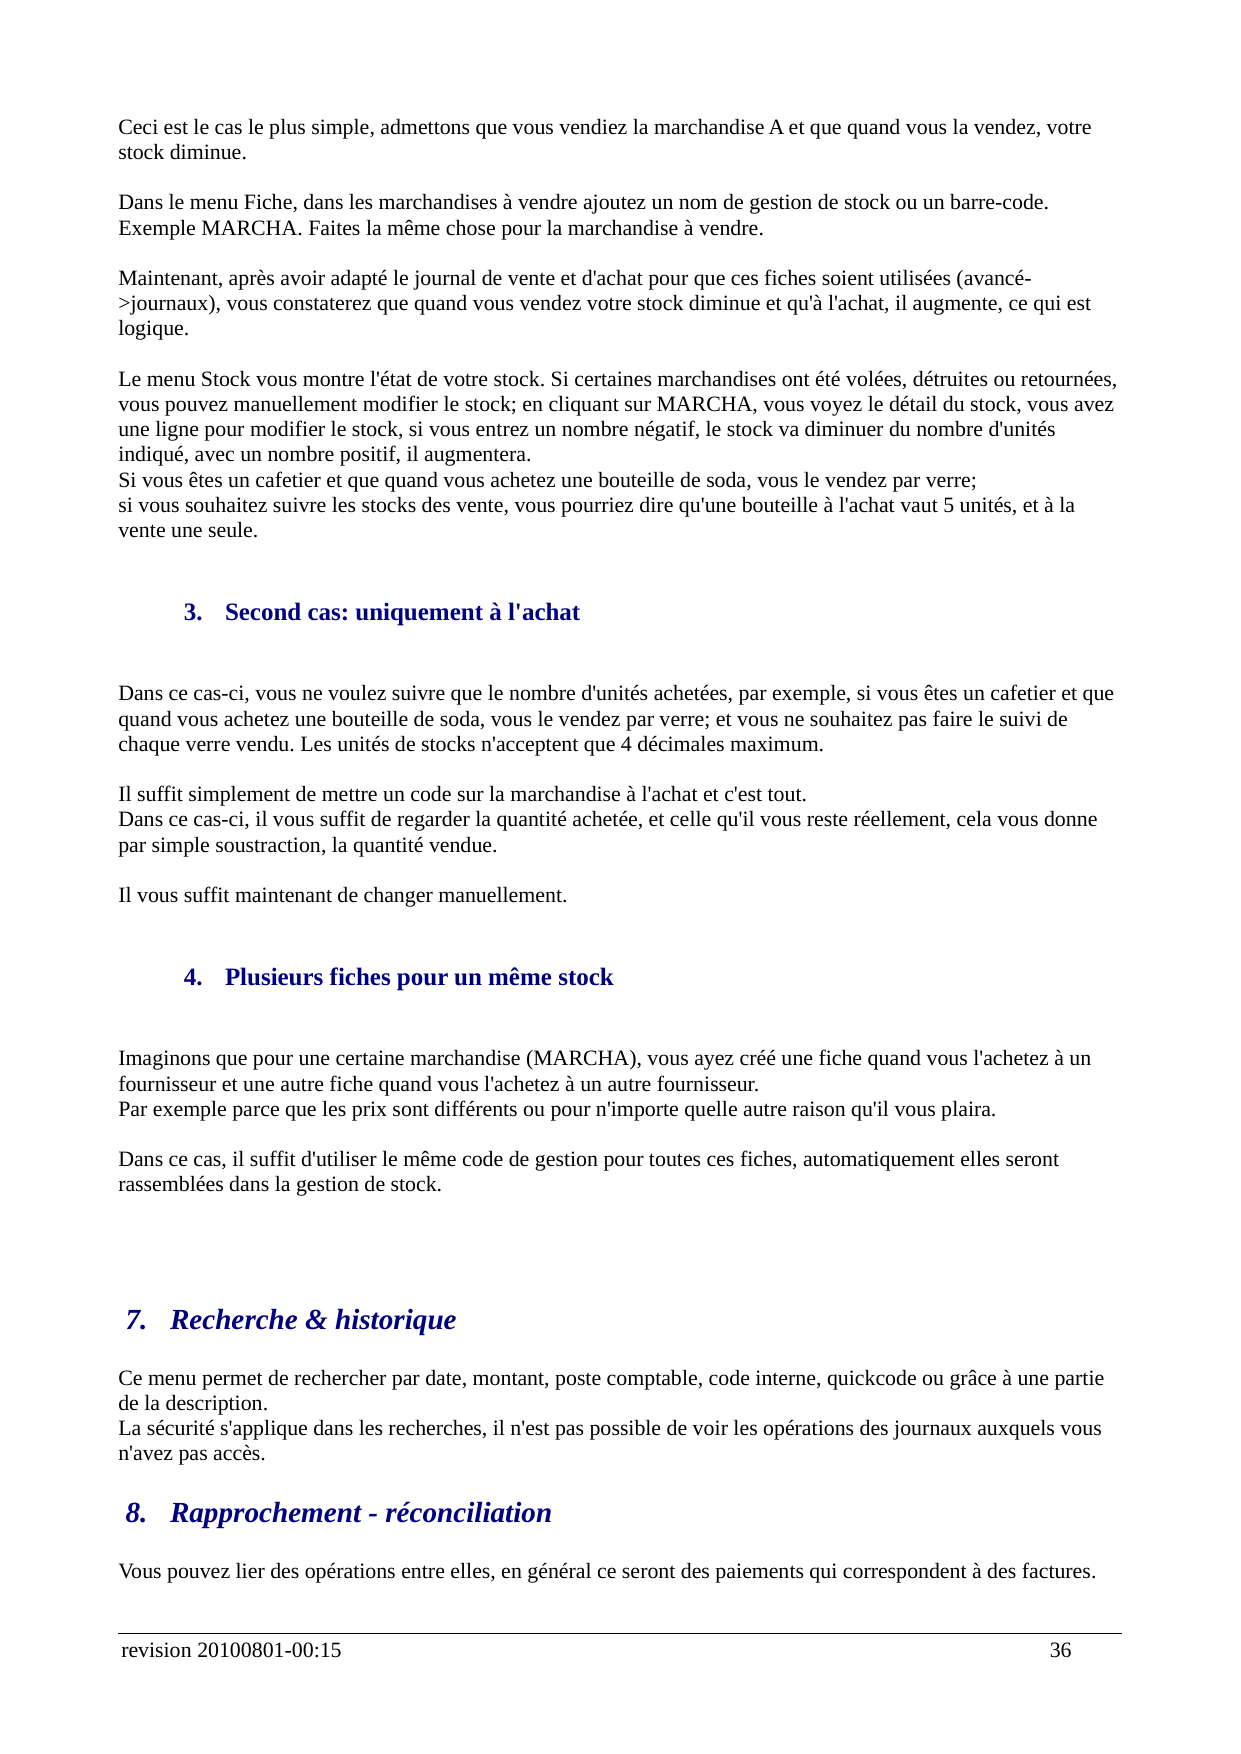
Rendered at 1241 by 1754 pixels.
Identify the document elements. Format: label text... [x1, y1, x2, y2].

subtitle Second cas: uniquement à l'achat [177, 597, 1122, 626]
text Il vous suffit maintenant de changer manuellement. [118, 882, 1122, 907]
text Imaginons que pour une certaine marchandise (MARCHA), vous ayez créé une fiche quand vous l'achetez à un fournisseur et une autre fiche quand vous l'achetez à un autre fournisseur. [118, 1045, 1122, 1096]
text si vous souhaitez suivre les stocks des vente, vous pourriez dire qu'une bouteille à l'achat vaut 5 unités, et à la vente une seule. [118, 492, 1122, 542]
text Vous pouvez lier des opérations entre elles, en général ce seront des paiements qui correspondent à des factures. [118, 1558, 1122, 1583]
text Maintenant, après avoir adapté le journal de vente et d'achat pour que ces fiches soient utilisées (avancé->journaux), vous constaterez que quand vous vendez votre stock diminue et qu'à l'achat, il augmente, ce qui est logique. [118, 265, 1122, 341]
text Ce menu permet de rechercher par date, montant, poste comptable, code interne, quickcode ou grâce à une partie de la description. [118, 1365, 1122, 1415]
subtitle Rapprochement - réconciliation [118, 1495, 1122, 1529]
text Par exemple parce que les prix sont différents ou pour n'importe quelle autre raison qu'il vous plaira. [118, 1096, 1122, 1121]
text Dans ce cas-ci, vous ne voulez suivre que le nombre d'unités achetées, par exemple, si vous êtes un cafetier et que quand vous achetez une bouteille de soda, vous le vendez par verre; et vous ne souhaitez pas faire le suivi de chaque verre vendu. Les unités de stocks n'acceptent que 4 décimales maximum. [118, 680, 1122, 756]
text La sécurité s'applique dans les recherches, il n'est pas possible de voir les opérations des journaux auxquels vous n'avez pas accès. [118, 1415, 1122, 1466]
text Dans ce cas-ci, il vous suffit de regarder la quantité achetée, et celle qu'il vous reste réellement, cela vous donne par simple soustraction, la quantité vendue. [118, 806, 1122, 857]
text Dans le menu Fiche, dans les marchandises à vendre ajoutez un nom de gestion de stock ou un barre-code. Exemple MARCHA. Faites la même chose pour la marchandise à vendre. [118, 189, 1122, 240]
subtitle Plusieurs fiches pour un même stock [177, 962, 1122, 991]
text Le menu Stock vous montre l'état de votre stock. Si certaines marchandises ont été volées, détruites ou retournées, vous pouvez manuellement modifier le stock; en cliquant sur MARCHA, vous voyez le détail du stock, vous avez une ligne pour modifier le stock, si vous entrez un nombre négatif, le stock va diminuer du nombre d'unités indiqué, avec un nombre positif, il augmentera. [118, 366, 1122, 467]
text Dans ce cas, il suffit d'utiliser le même code de gestion pour toutes ces fiches, automatiquement elles seront rassemblées dans la gestion de stock. [118, 1146, 1122, 1197]
text Si vous êtes un cafetier et que quand vous achetez une bouteille de soda, vous le vendez par verre; [118, 467, 1122, 492]
subtitle Recherche & historique [118, 1302, 1122, 1335]
text Il suffit simplement de mettre un code sur la marchandise à l'achat et c'est tout. [118, 781, 1122, 806]
text Ceci est le cas le plus simple, admettons que vous vendiez la marchandise A et que quand vous la vendez, votre stock diminue. [118, 114, 1122, 164]
